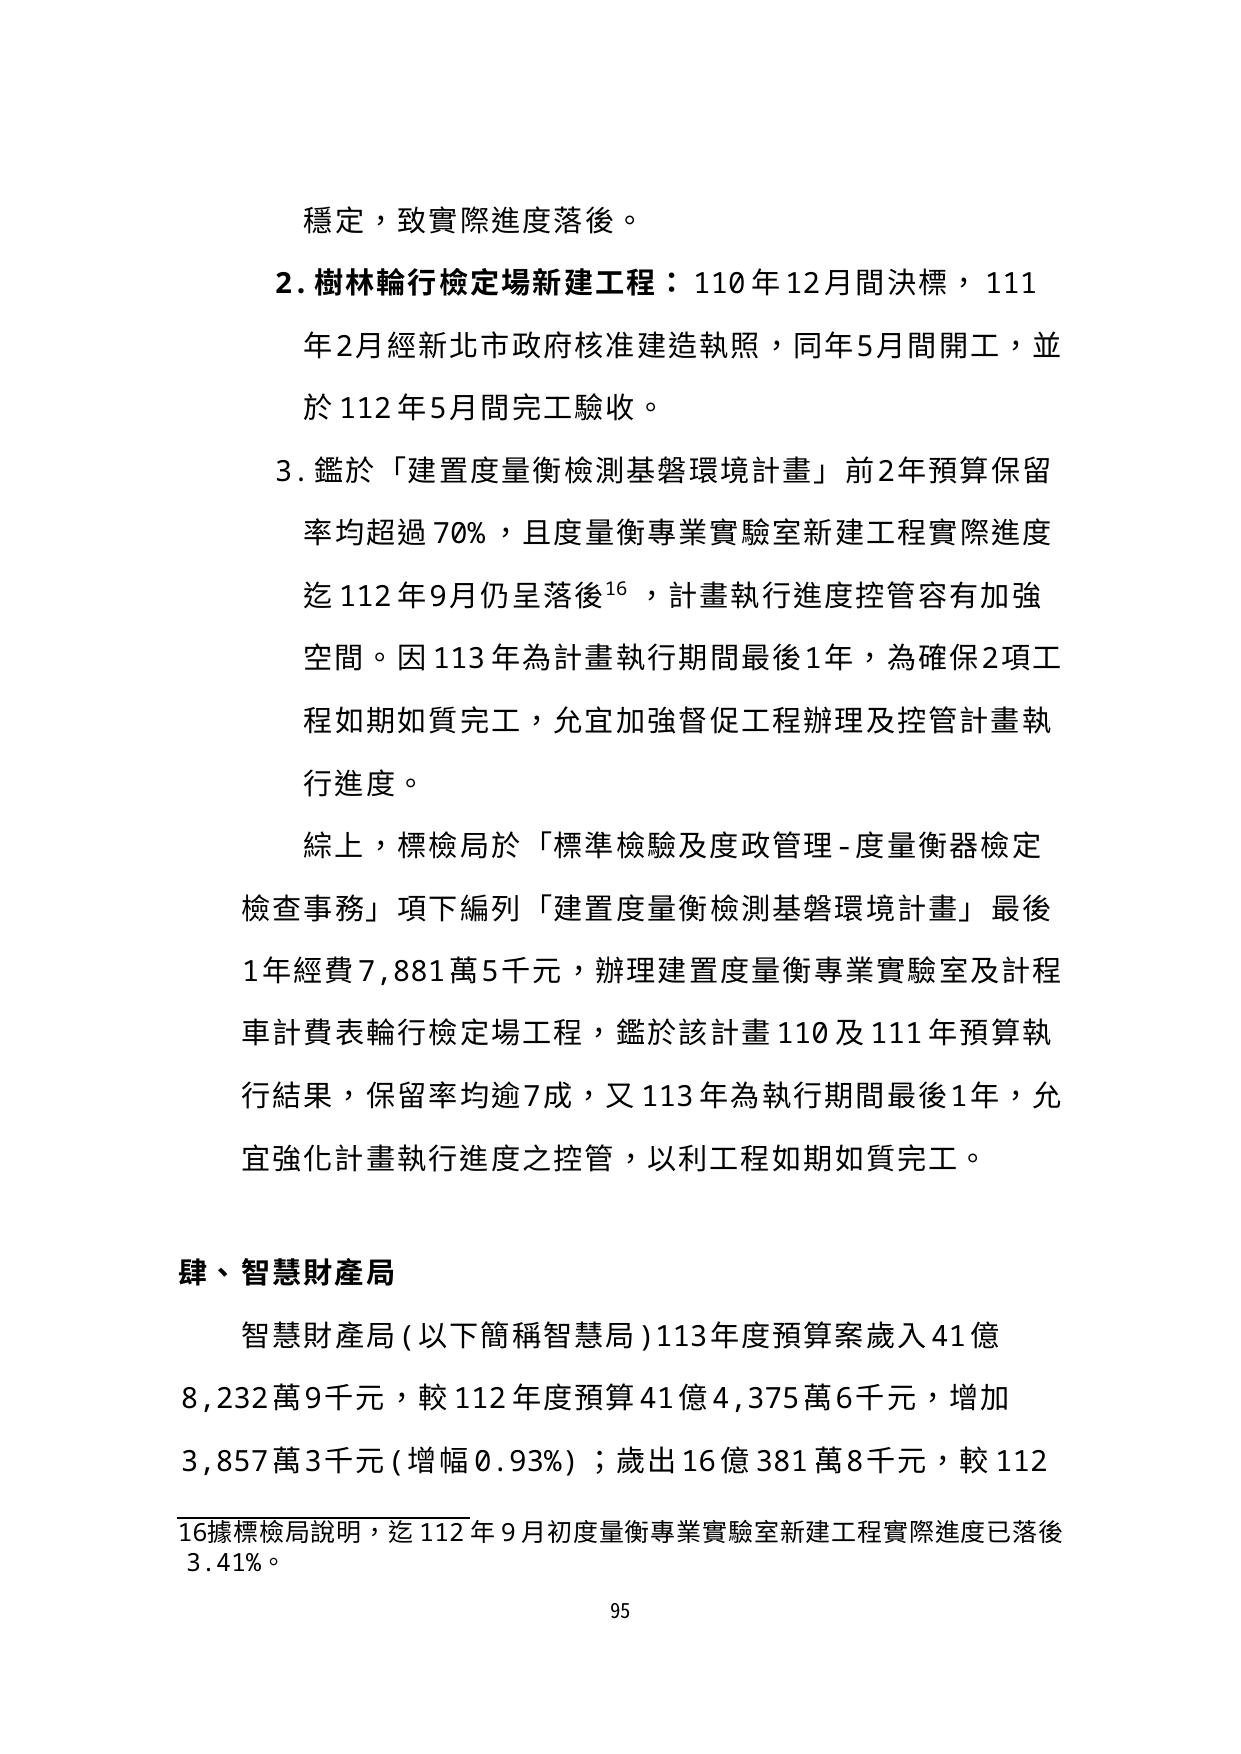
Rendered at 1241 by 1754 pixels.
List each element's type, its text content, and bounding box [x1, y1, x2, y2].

text 穩定，致實際進度落後。 [266, 177, 1063, 240]
text 智慧財產局(以下簡稱智慧局)113年度預算案歲入41億8,232萬9千元，較112年度預算41億4,375萬6千元，增加3,857萬3千元(增幅0.93%)；歲出16億381萬8千元，較112 [177, 1292, 1063, 1479]
text 據標檢局說明，迄112年9月初度量衡專業實驗室新建工程實際進度已落後3.41%。 [177, 1518, 1063, 1577]
text 綜上，標檢局於「標準檢驗及度政管理-度量衡器檢定檢查事務」項下編列「建置度量衡檢測基磐環境計畫」最後1年經費7,881萬5千元，辦理建置度量衡專業實驗室及計程車計費表輪行檢定場工程，鑑於該計畫110及111年預算執行結果，保留率均逾7成，又113年為執行期間最後1年，允宜強化計畫執行進度之控管，以利工程如期如質完工。 [236, 802, 1063, 1177]
text 2.樹林輪行檢定場新建工程：110年12月間決標，111年2月經新北市政府核准建造執照，同年5月間開工，並於112年5月間完工驗收。 [266, 240, 1063, 427]
text 肆、智慧財產局 [177, 1229, 1063, 1292]
text 3.鑑於「建置度量衡檢測基磐環境計畫」前2年預算保留率均超過70%，且度量衡專業實驗室新建工程實際進度迄112年9月仍呈落後，計畫執行進度控管容有加強空間。因113年為計畫執行期間最後1年，為確保2項工程如期如質完工，允宜加強督促工程辦理及控管計畫執行進度。 [266, 427, 1063, 802]
